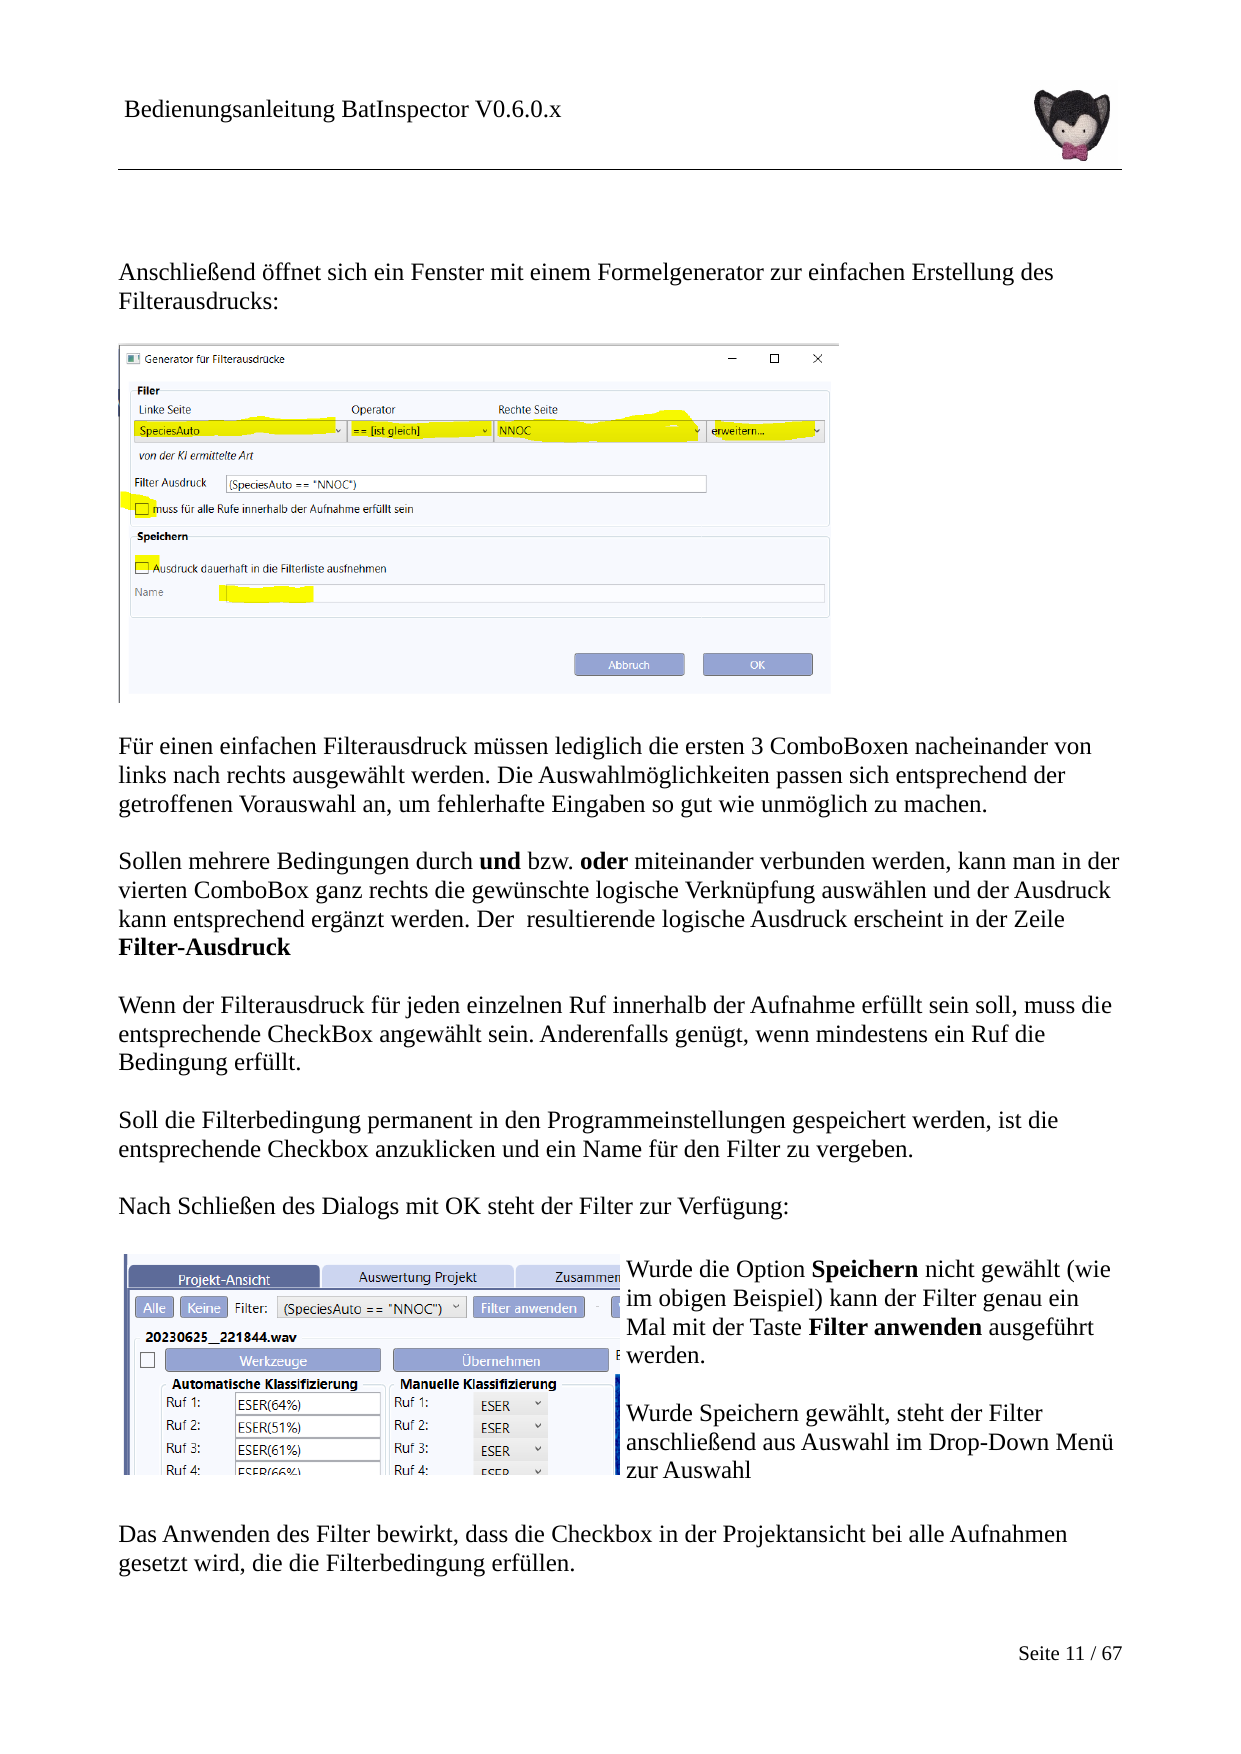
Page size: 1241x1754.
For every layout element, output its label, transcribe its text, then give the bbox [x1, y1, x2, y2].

text Anschließend öffnet sich ein Fenster mit einem Formelgenerator zur einfachen Erstellung des Filterausdrucks: [118, 257, 1122, 314]
table_header Wurde die Option Speichern nicht gewählt (wie im obigen Beispiel) kann der Filter genau ein Mal mit der Taste Filter anwenden ausgeführt werden. Wurde Speichern gewählt, steht der Filter anschließend aus Auswahl im Drop-Down Menü zur Auswahl [620, 1249, 1122, 1490]
text Für einen einfachen Filterausdruck müssen lediglich die ersten 3 ComboBoxen nacheinander von links nach rechts ausgewählt werden. Die Auswahlmöglichkeiten passen sich entsprechend der getroffenen Vorauswahl an, um fehlerhafte Eingaben so gut wie unmöglich zu machen. [118, 731, 1122, 817]
table_header [118, 1249, 620, 1490]
picture [123, 1254, 620, 1475]
text Wenn der Filterausdruck für jeden einzelnen Ruf innerhalb der Aufnahme erfüllt sein soll, muss die entsprechende CheckBox angewählt sein. Anderenfalls genügt, wenn mindestens ein Ruf die Bedingung erfüllt. [118, 990, 1122, 1076]
text Soll die Filterbedingung permanent in den Programmeinstellungen gespeichert werden, ist die entsprechende Checkbox anzuklicken und ein Name für den Filter zu vergeben. [118, 1105, 1122, 1162]
picture [1030, 80, 1119, 169]
text Das Anwenden des Filter bewirkt, dass die Checkbox in der Projektansicht bei alle Aufnahmen gesetzt wird, die die Filterbedingung erfüllen. [118, 1519, 1122, 1576]
picture [118, 343, 839, 703]
text Sollen mehrere Bedingungen durch und bzw. oder miteinander verbunden werden, kann man in der vierten ComboBox ganz rechts die gewünschte logische Verknüpfung auswählen und der Ausdruck kann entsprechend ergänzt werden. Der resultierende logische Ausdruck erscheint in der Zeile Filter-Ausdruck [118, 846, 1122, 961]
text Nach Schließen des Dialogs mit OK steht der Filter zur Verfügung: [118, 1191, 1122, 1220]
